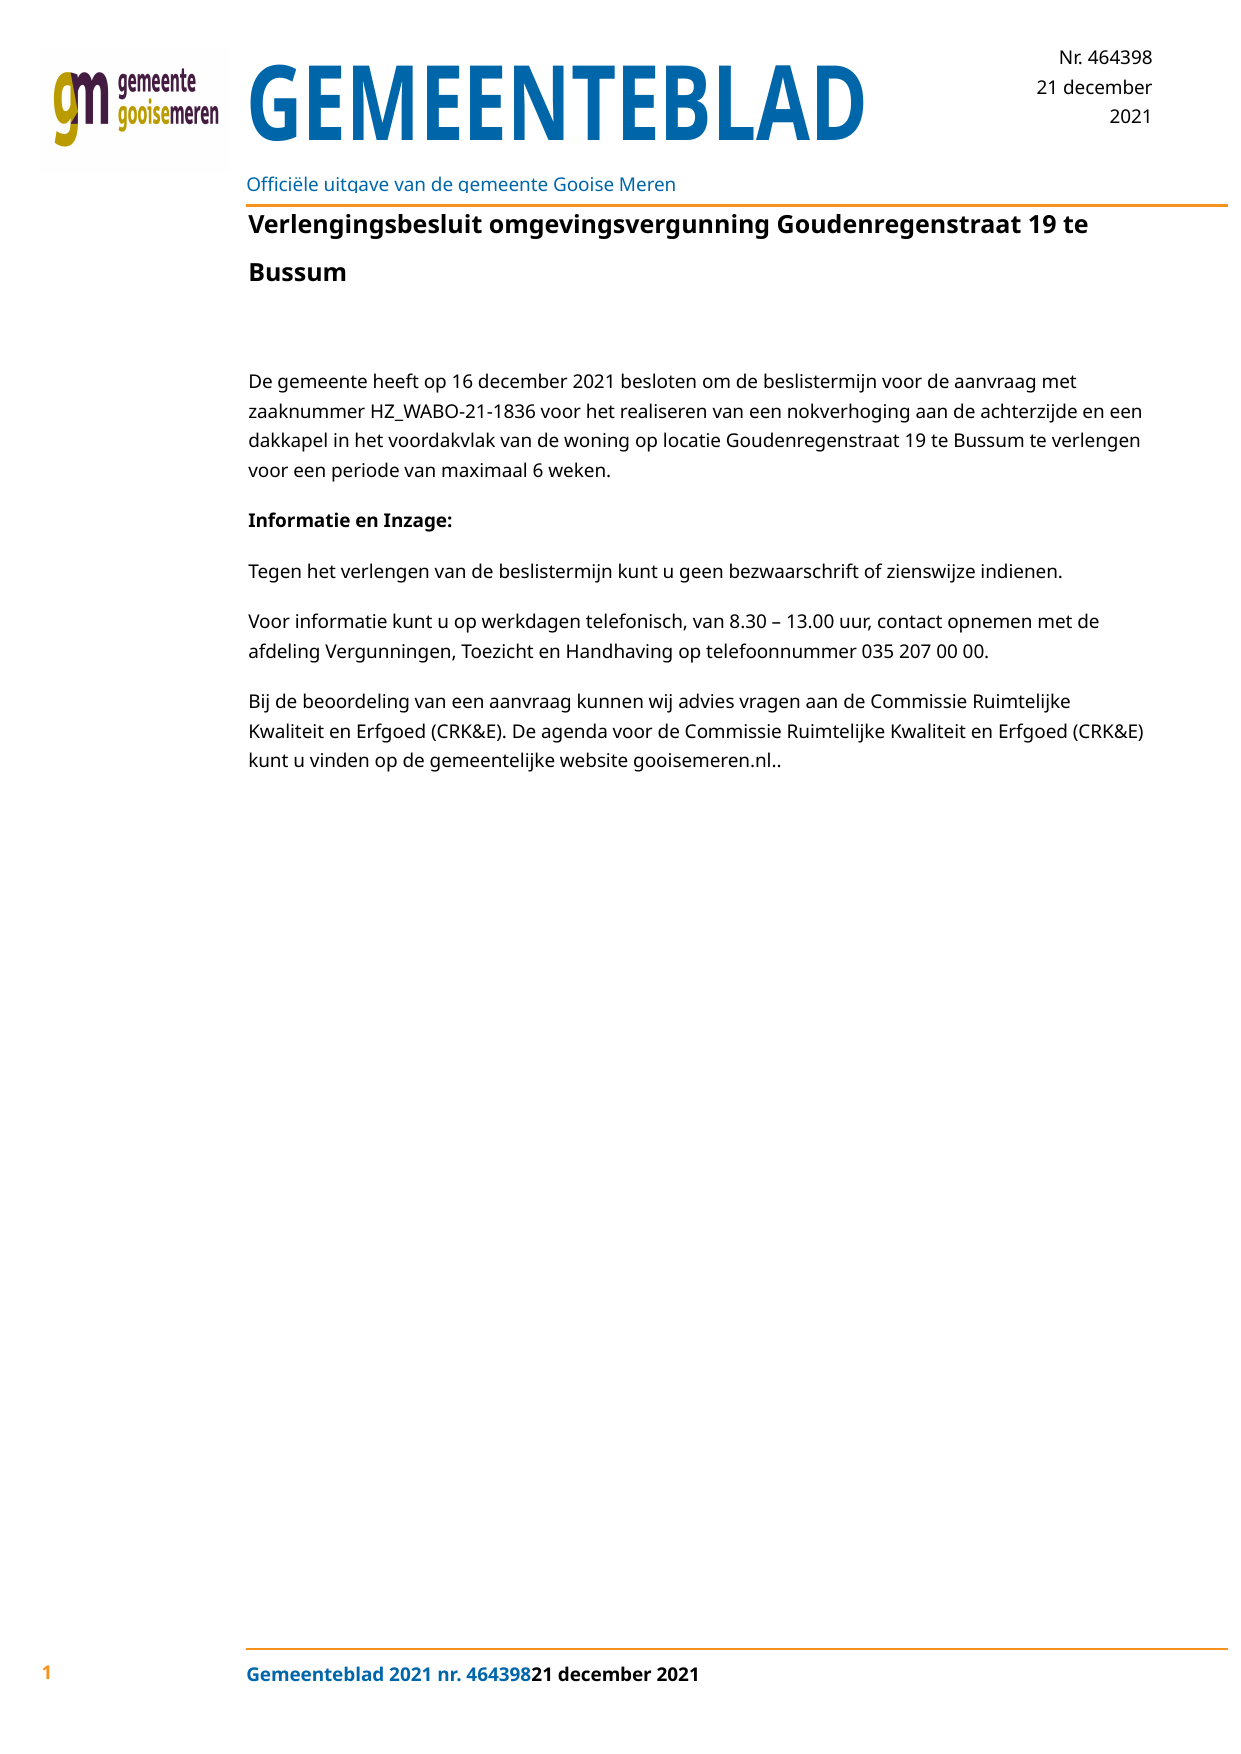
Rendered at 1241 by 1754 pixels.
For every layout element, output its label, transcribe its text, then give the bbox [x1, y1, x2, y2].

text Tegen het verlengen van de beslistermijn kunt u geen bezwaarschrift of zienswijze indienen. [248, 558, 1152, 584]
text Voor informatie kunt u op werkdagen telefonisch, van 8.30 – 13.00 uur, contact opnemen met de afdeling Vergunningen, Toezicht en Handhaving op telefoonnummer 035 207 00 00. [248, 608, 1152, 664]
picture [41, 47, 231, 172]
text Informatie en Inzage: [248, 507, 1152, 533]
text De gemeente heeft op 16 december 2021 besloten om de beslistermijn voor de aanvraag met zaaknummer HZ_WABO-21-1836 voor het realiseren van een nokverhoging aan de achterzijde en een dakkapel in het voordakvlak van de woning op locatie Goudenregenstraat 19 te Bussum te verlengen voor een periode van maximaal 6 weken. [248, 368, 1152, 483]
text Bij de beoordeling van een aanvraag kunnen wij advies vragen aan de Commissie Ruimtelijke Kwaliteit en Erfgoed (CRK&E). De agenda voor de Commissie Ruimtelijke Kwaliteit en Erfgoed (CRK&E) kunt u vinden op de gemeentelijke website gooisemeren.nl.. [248, 688, 1152, 773]
text Verlengingsbesluit omgevingsvergunning Goudenregenstraat 19 te Bussum [248, 207, 1152, 288]
